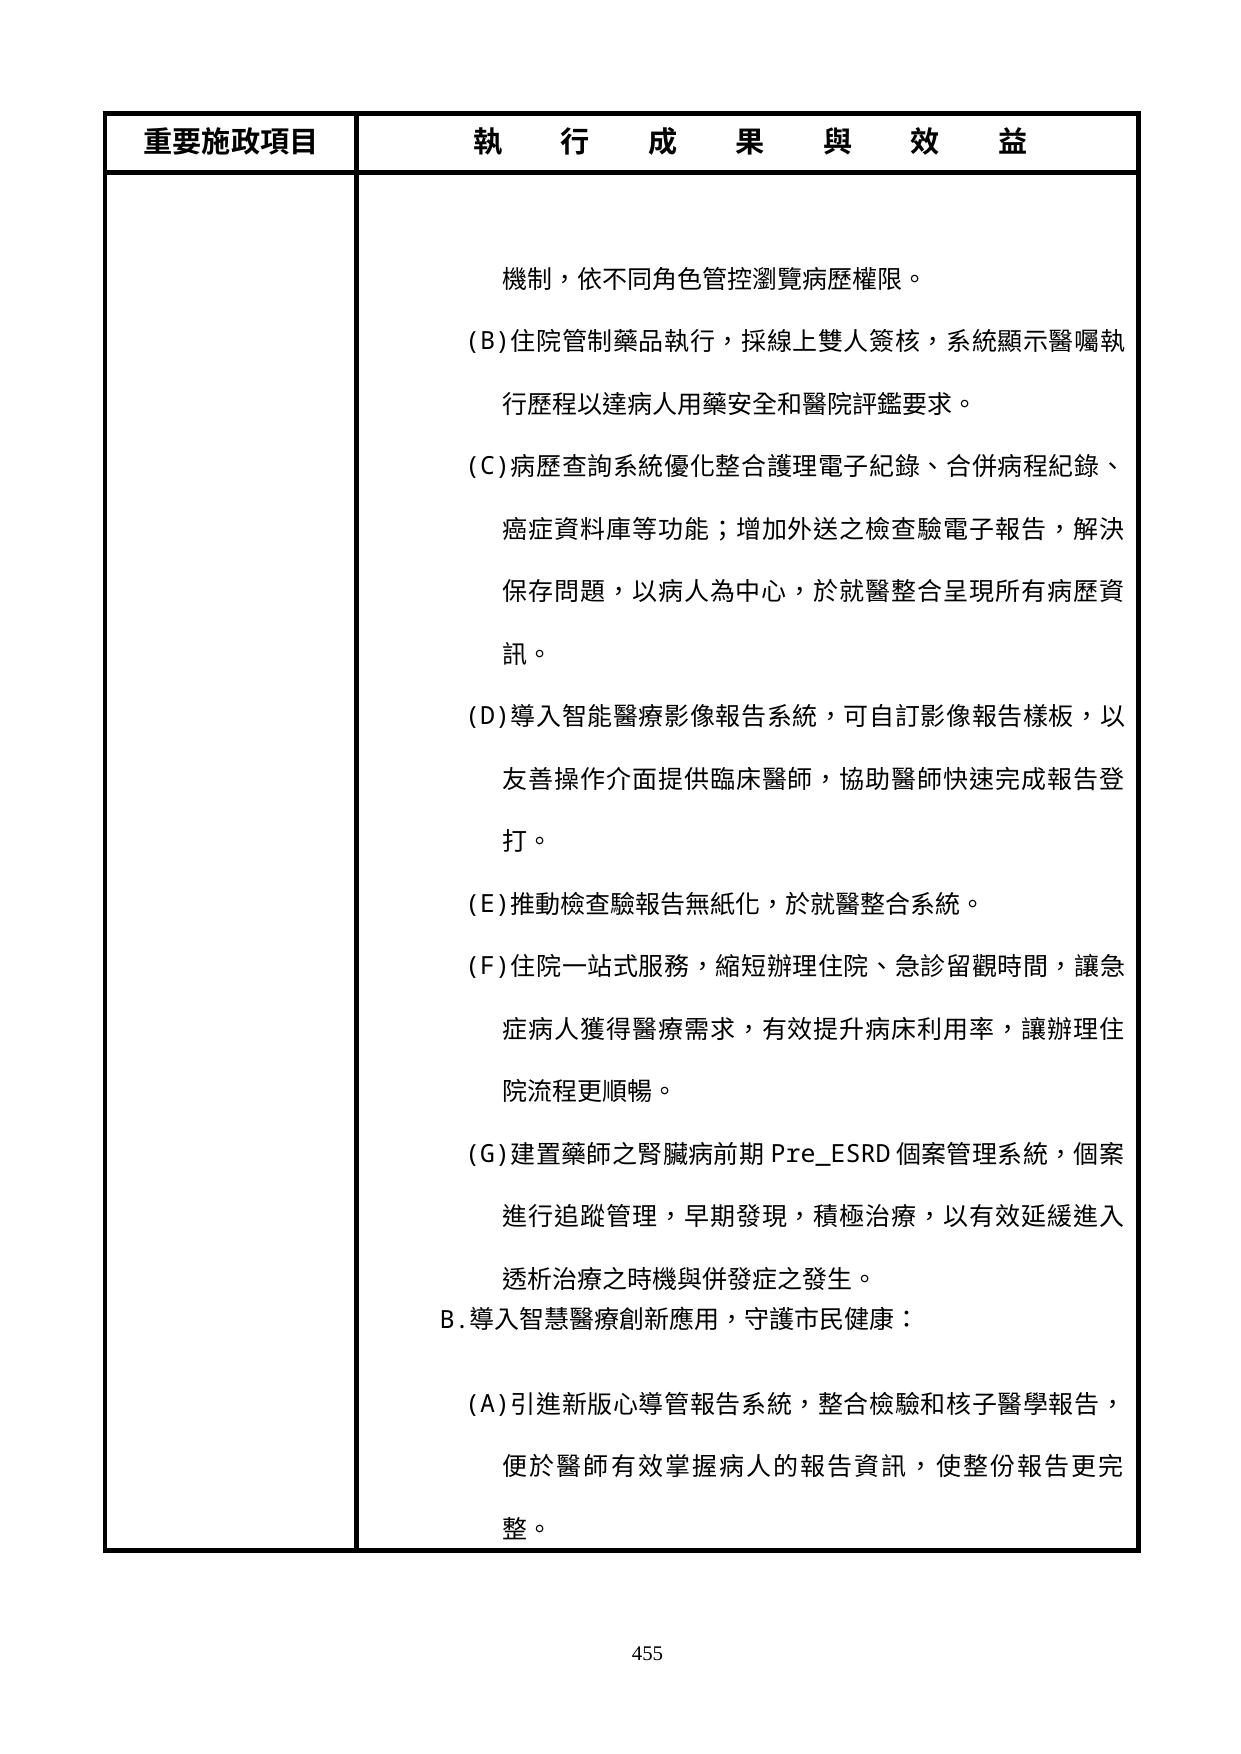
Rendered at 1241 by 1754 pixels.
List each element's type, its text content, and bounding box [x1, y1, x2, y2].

table_cell [107, 175, 354, 1548]
table_cell 機制，依不同角色管控瀏覽病歷權限。 (B)住院管制藥品執行，採線上雙人簽核，系統顯示醫囑執行歷程以達病人用藥安全和醫院評鑑要求。 (C)病歷查詢系統優化整合護理電子紀錄、合併病程紀錄、癌症資料庫等功能；增加外送之檢查驗電子報告，解決保存問題，以病人為中心，於就醫整合呈現所有病歷資訊。 (D)導入智能醫療影像報告系統，可自訂影像報告樣板，以友善操作介面提供臨床醫師，協助醫師快速完成報告登打。 (E)推動檢查驗報告無紙化，於就醫整合系統。 (F)住院一站式服務，縮短辦理住院、急診留觀時間，讓急症病人獲得醫療需求，有效提升病床利用率，讓辦理住院流程更順暢。 (G)建置藥師之腎臟病前期Pre_ESRD個案管理系統，個案進行追蹤管理，早期發現，積極治療，以有效延緩進入透析治療之時機與併發症之發生。 B.導入智慧醫療創新應用，守護市民健康： (A)引進新版心導管報告系統，整合檢驗和核子醫學報告，便於醫師有效掌握病人的報告資訊，使整份報告更完整。 [359, 175, 1136, 1548]
table_header 重要施政項目 [107, 116, 354, 170]
table_header 執 行 成 果 與 效 益 [359, 116, 1136, 170]
